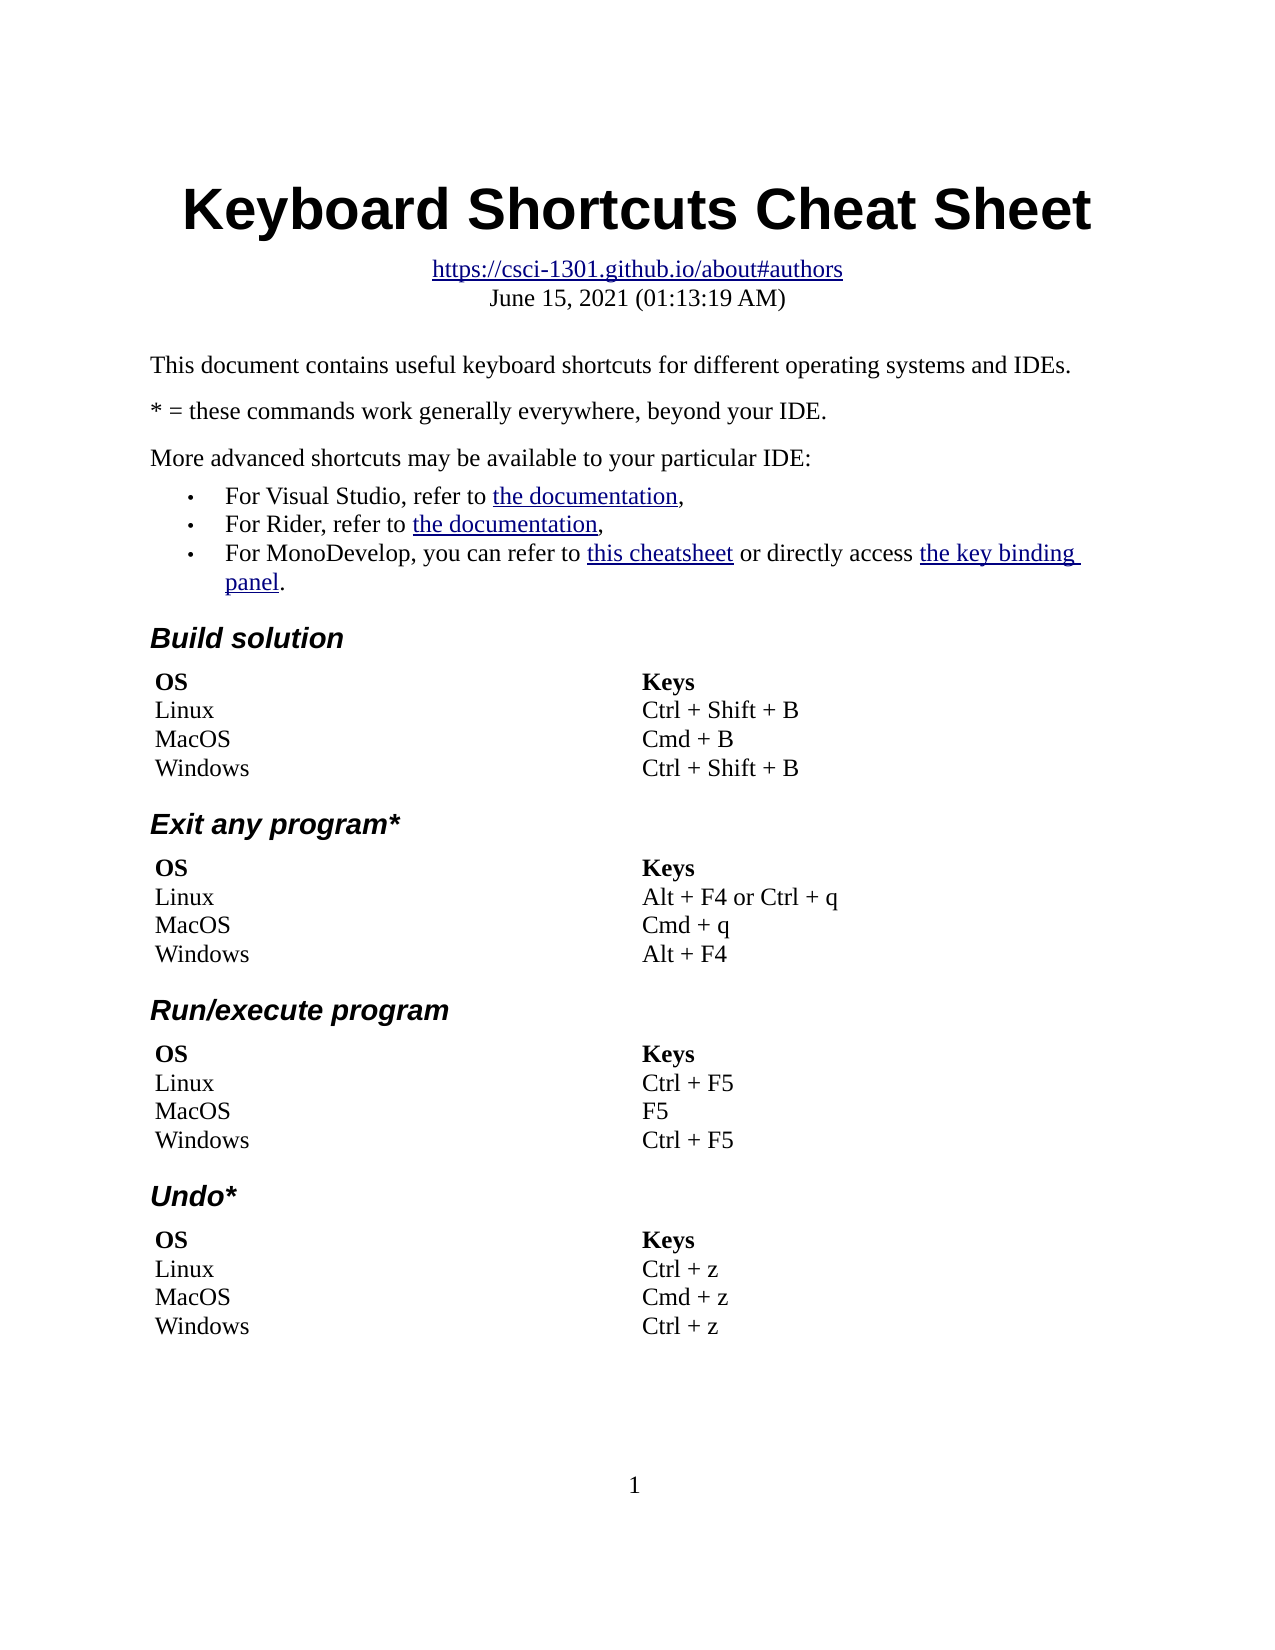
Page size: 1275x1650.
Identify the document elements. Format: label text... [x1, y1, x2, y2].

table_cell Linux [150, 882, 637, 910]
table_cell Ctrl + F5 [638, 1068, 1125, 1096]
text This document contains useful keyboard shortcuts for different operating systems and IDEs. [150, 350, 1125, 378]
subtitle Undo* [150, 1179, 1125, 1212]
table_header OS [150, 1039, 637, 1068]
table_header Keys [638, 1225, 1125, 1254]
table_header OS [150, 853, 637, 882]
table_cell Windows [150, 1311, 637, 1340]
table_cell Windows [150, 1125, 637, 1154]
table_cell MacOS [150, 910, 637, 939]
table_cell Cmd + B [638, 724, 1125, 753]
subtitle Run/execute program [150, 993, 1125, 1026]
table_cell Linux [150, 1254, 637, 1282]
table_cell Alt + F4 [638, 939, 1125, 968]
table_header OS [150, 1225, 637, 1254]
table_cell Ctrl + z [638, 1311, 1125, 1340]
table_cell Linux [150, 1068, 637, 1096]
table_cell MacOS [150, 1283, 637, 1311]
table_header OS [150, 667, 637, 696]
list For MonoDevelop, you can refer to this cheatsheet or directly access the key binding panel. [187, 538, 1125, 596]
subtitle Exit any program* [150, 807, 1125, 840]
text More advanced shortcuts may be available to your particular IDE: [150, 443, 1125, 472]
title Keyboard Shortcuts Cheat Sheet [150, 175, 1125, 242]
table_cell Ctrl + Shift + B [638, 753, 1125, 782]
table_cell Windows [150, 939, 637, 968]
table_cell Ctrl + Shift + B [638, 696, 1125, 724]
table_header Keys [638, 667, 1125, 696]
text June 15, 2021 (01:13:19 AM) [150, 283, 1125, 312]
table_cell Windows [150, 753, 637, 782]
table_header Keys [638, 853, 1125, 882]
text * = these commands work generally everywhere, beyond your IDE. [150, 396, 1125, 425]
table_cell Linux [150, 696, 637, 724]
list For Rider, refer to the documentation, [187, 509, 1125, 538]
list For Visual Studio, refer to the documentation, [187, 481, 1125, 509]
table_header Keys [638, 1039, 1125, 1068]
subtitle Build solution [150, 621, 1125, 654]
table_cell MacOS [150, 1096, 637, 1125]
table_cell Cmd + z [638, 1283, 1125, 1311]
table_cell Ctrl + F5 [638, 1125, 1125, 1154]
table_cell MacOS [150, 724, 637, 753]
text https://csci-1301.github.io/about#authors [150, 254, 1125, 283]
table_cell Cmd + q [638, 910, 1125, 939]
table_cell F5 [638, 1096, 1125, 1125]
table_cell Ctrl + z [638, 1254, 1125, 1282]
table_cell Alt + F4 or Ctrl + q [638, 882, 1125, 910]
